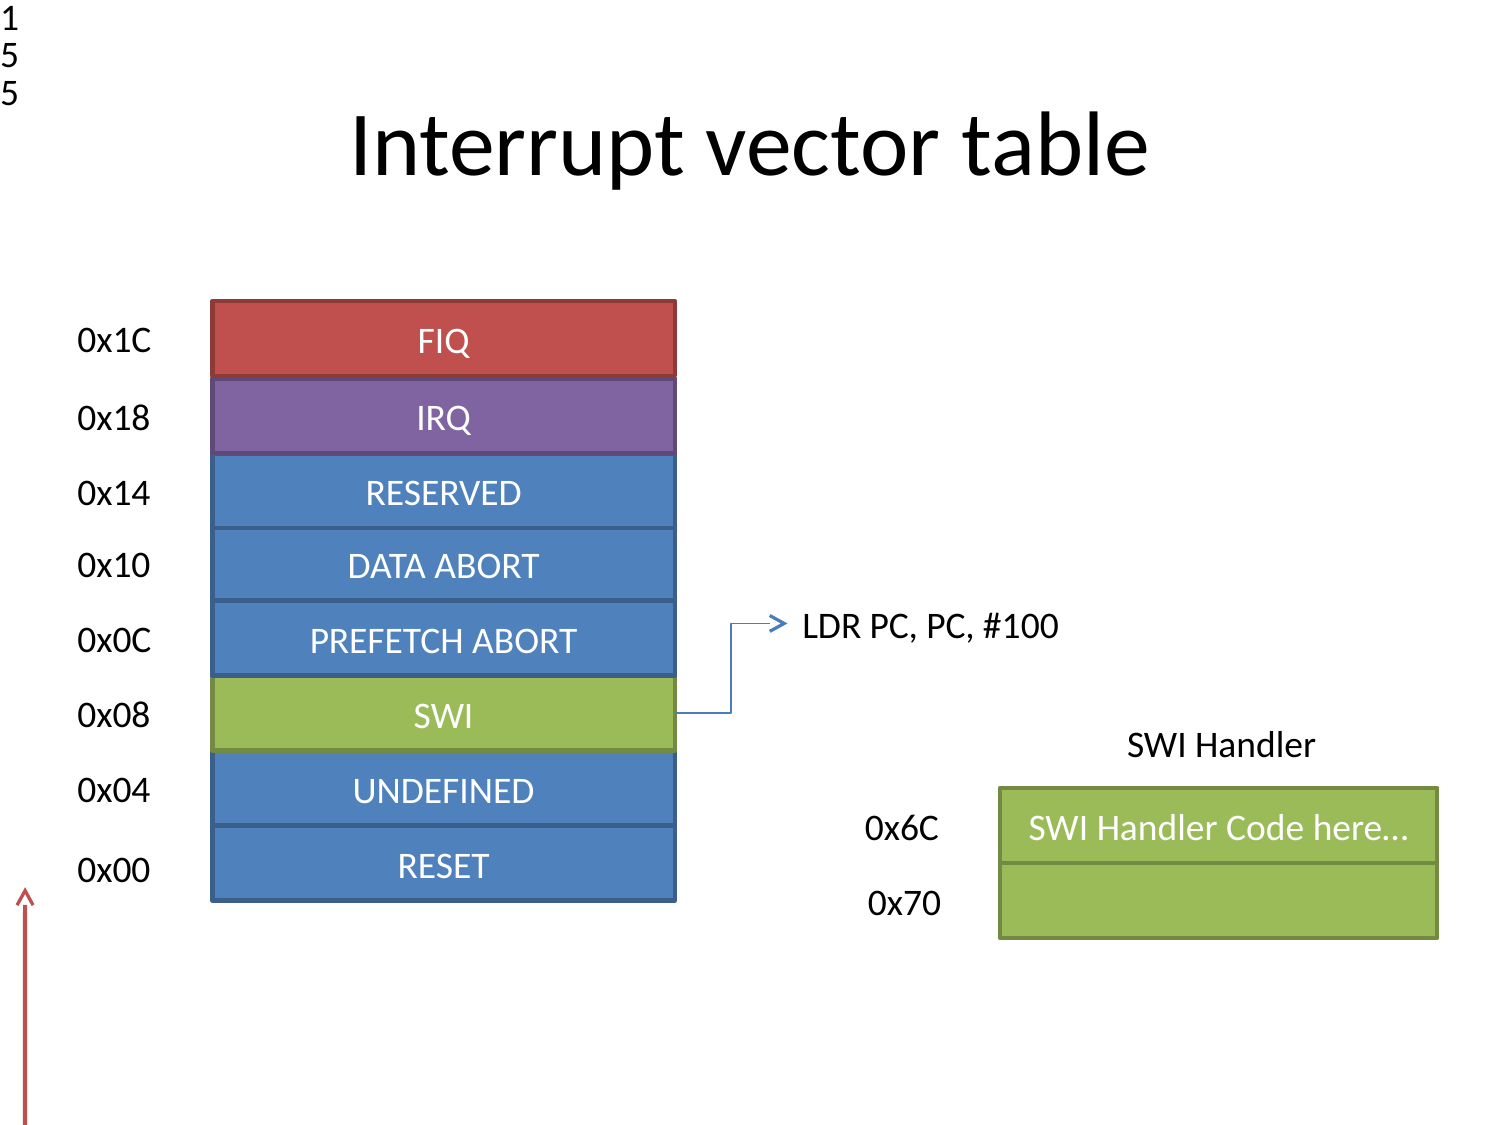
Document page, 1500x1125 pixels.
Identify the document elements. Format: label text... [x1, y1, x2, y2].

text_box 0x10 [62, 532, 188, 593]
text_box [999, 863, 1438, 938]
text_box 0x0C [62, 607, 188, 668]
text_box 0x6C [849, 795, 975, 856]
text_box 0x18 [62, 385, 188, 446]
text_box LDR PC, PC, #100 [787, 593, 1263, 654]
text_box 0x08 [62, 682, 188, 743]
text_box DATA ABORT [212, 529, 675, 601]
text_box SWI [212, 676, 675, 751]
text_box UNDEFINED [212, 751, 675, 825]
text_box 0x1C [62, 308, 188, 368]
text_box SWI Handler [1112, 713, 1338, 773]
text_box RESERVED [212, 454, 675, 529]
text_box RESET [212, 825, 675, 901]
text_box SWI Handler Code here… [999, 788, 1438, 863]
text_box IRQ [212, 378, 675, 454]
text_box 0x14 [62, 460, 188, 521]
text_box FIQ [212, 300, 675, 376]
text_box PREFETCH ABORT [212, 601, 675, 676]
text_box 0x70 [853, 870, 979, 931]
text_box 0x04 [62, 757, 188, 818]
text_box 0x00 [62, 838, 188, 898]
title Interrupt vector table [75, 45, 1425, 233]
